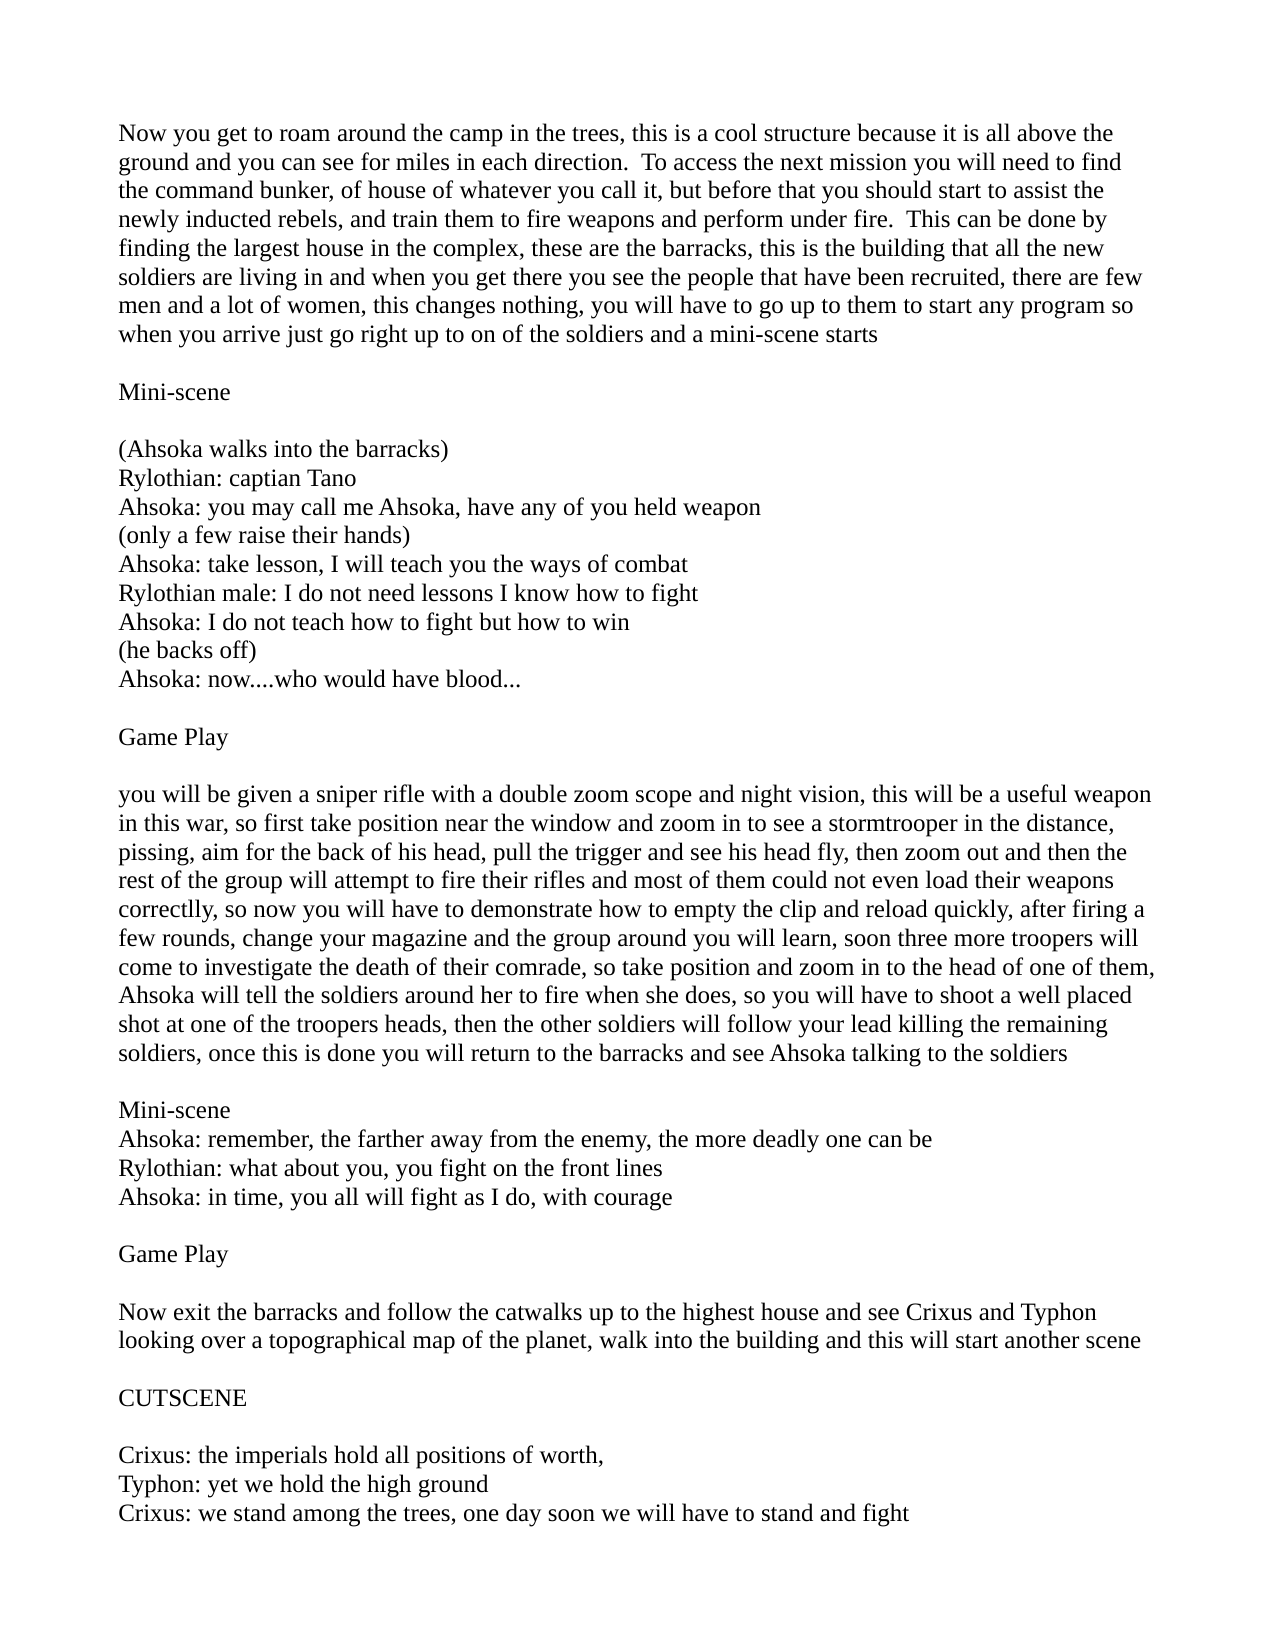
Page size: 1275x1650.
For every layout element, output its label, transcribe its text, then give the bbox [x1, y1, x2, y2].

text (only a few raise their hands) [118, 521, 1157, 549]
text Crixus: the imperials hold all positions of worth, [118, 1441, 1157, 1469]
text Rylothian male: I do not need lessons I know how to fight [118, 578, 1157, 607]
text (Ahsoka walks into the barracks) [118, 434, 1157, 463]
text Now exit the barracks and follow the catwalks up to the highest house and see Crixus and Typhon looking over a topographical map of the planet, walk into the building and this will start another scene [118, 1297, 1157, 1354]
text (he backs off) [118, 636, 1157, 664]
text Ahsoka: I do not teach how to fight but how to win [118, 607, 1157, 636]
text you will be given a sniper rifle with a double zoom scope and night vision, this will be a useful weapon in this war, so first take position near the window and zoom in to see a stormtrooper in the distance, pissing, aim for the back of his head, pull the trigger and see his head fly, then zoom out and then the rest of the group will attempt to fire their rifles and most of them could not even load their weapons correctlly, so now you will have to demonstrate how to empty the clip and reload quickly, after firing a few rounds, change your magazine and the group around you will learn, soon three more troopers will come to investigate the death of their comrade, so take position and zoom in to the head of one of them, Ahsoka will tell the soldiers around her to fire when she does, so you will have to shoot a well placed shot at one of the troopers heads, then the other soldiers will follow your lead killing the remaining soldiers, once this is done you will return to the barracks and see Ahsoka talking to the soldiers [118, 779, 1157, 1067]
text Now you get to roam around the camp in the trees, this is a cool structure because it is all above the ground and you can see for miles in each direction. To access the next mission you will need to find the command bunker, of house of whatever you call it, but before that you should start to assist the newly inducted rebels, and train them to fire weapons and perform under fire. This can be done by finding the largest house in the complex, these are the barracks, this is the building that all the new soldiers are living in and when you get there you see the people that have been recruited, there are few men and a lot of women, this changes nothing, you will have to go up to them to start any program so when you arrive just go right up to on of the soldiers and a mini-scene starts [118, 118, 1157, 348]
text Ahsoka: in time, you all will fight as I do, with courage [118, 1182, 1157, 1211]
text Rylothian: captian Tano [118, 463, 1157, 492]
text Ahsoka: now....who would have blood... [118, 664, 1157, 693]
text Mini-scene [118, 1096, 1157, 1124]
text Crixus: we stand among the trees, one day soon we will have to stand and fight [118, 1498, 1157, 1527]
text Ahsoka: you may call me Ahsoka, have any of you held weapon [118, 492, 1157, 521]
text CUTSCENE [118, 1383, 1157, 1412]
text Game Play [118, 722, 1157, 751]
text Ahsoka: remember, the farther away from the enemy, the more deadly one can be [118, 1124, 1157, 1153]
text Rylothian: what about you, you fight on the front lines [118, 1153, 1157, 1182]
text Ahsoka: take lesson, I will teach you the ways of combat [118, 549, 1157, 578]
text Mini-scene [118, 377, 1157, 406]
text Typhon: yet we hold the high ground [118, 1469, 1157, 1498]
text Game Play [118, 1239, 1157, 1297]
